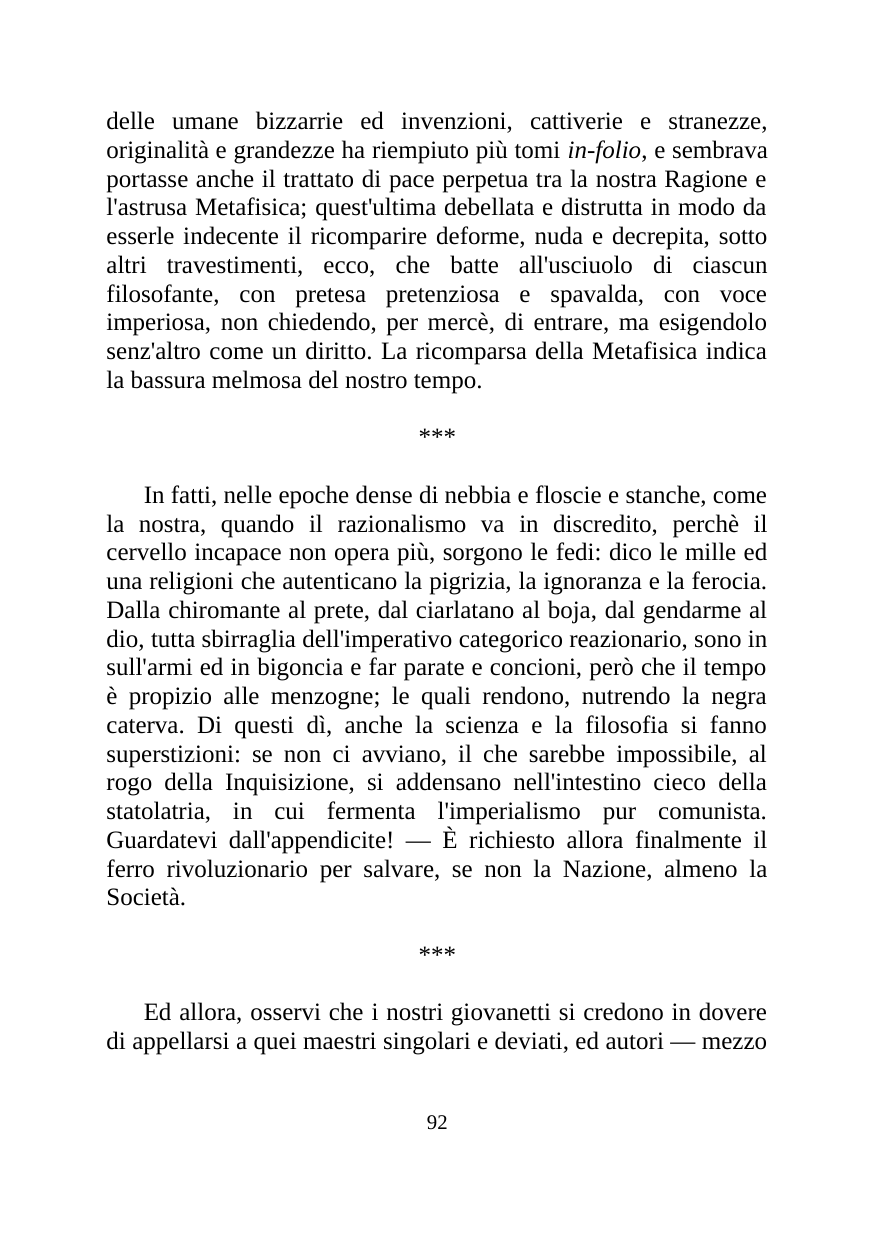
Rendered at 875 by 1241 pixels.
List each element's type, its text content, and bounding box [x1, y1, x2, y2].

text Ed allora, osservi che i nostri giovanetti si credono in dovere di appellarsi a quei maestri singolari e deviati, ed autori — mezzo [106, 997, 768, 1055]
text In fatti, nelle epoche dense di nebbia e floscie e stanche, come la nostra, quando il razionalismo va in discredito, perchè il cervello incapace non opera più, sorgono le fedi: dico le mille ed una religioni che autenticano la pigrizia, la ignoranza e la ferocia. Dalla chiromante al prete, dal ciarlatano al boja, dal gendarme al dio, tutta sbirraglia dell'imperativo categorico reazionario, sono in sull'armi ed in bigoncia e far parate e concioni, però che il tempo è propizio alle menzogne; le quali rendono, nutrendo la negra caterva. Di questi dì, anche la scienza e la filosofia si fanno superstizioni: se non ci avviano, il che sarebbe impossibile, al rogo della Inquisizione, si addensano nell'intestino cieco della statolatria, in cui fermenta l'imperialismo pur comunista. Guardatevi dall'appendicite! — È richiesto allora finalmente il ferro rivoluzionario per salvare, se non la Nazione, almeno la Società. [106, 480, 768, 911]
text delle umane bizzarrie ed invenzioni, cattiverie e stranezze, originalità e grandezze ha riempiuto più tomi in-folio, e sembrava portasse anche il trattato di pace perpetua tra la nostra Ragione e l'astrusa Metafisica; quest'ultima debellata e distrutta in modo da esserle indecente il ricomparire deforme, nuda e decrepita, sotto altri travestimenti, ecco, che batte all'usciuolo di ciascun filosofante, con pretesa pretenziosa e spavalda, con voce imperiosa, non chiedendo, per mercè, di entrare, ma esigendolo senz'altro come un diritto. La ricomparsa della Metafisica indica la bassura melmosa del nostro tempo. [106, 106, 768, 394]
text *** [106, 422, 768, 451]
text *** [106, 940, 768, 969]
